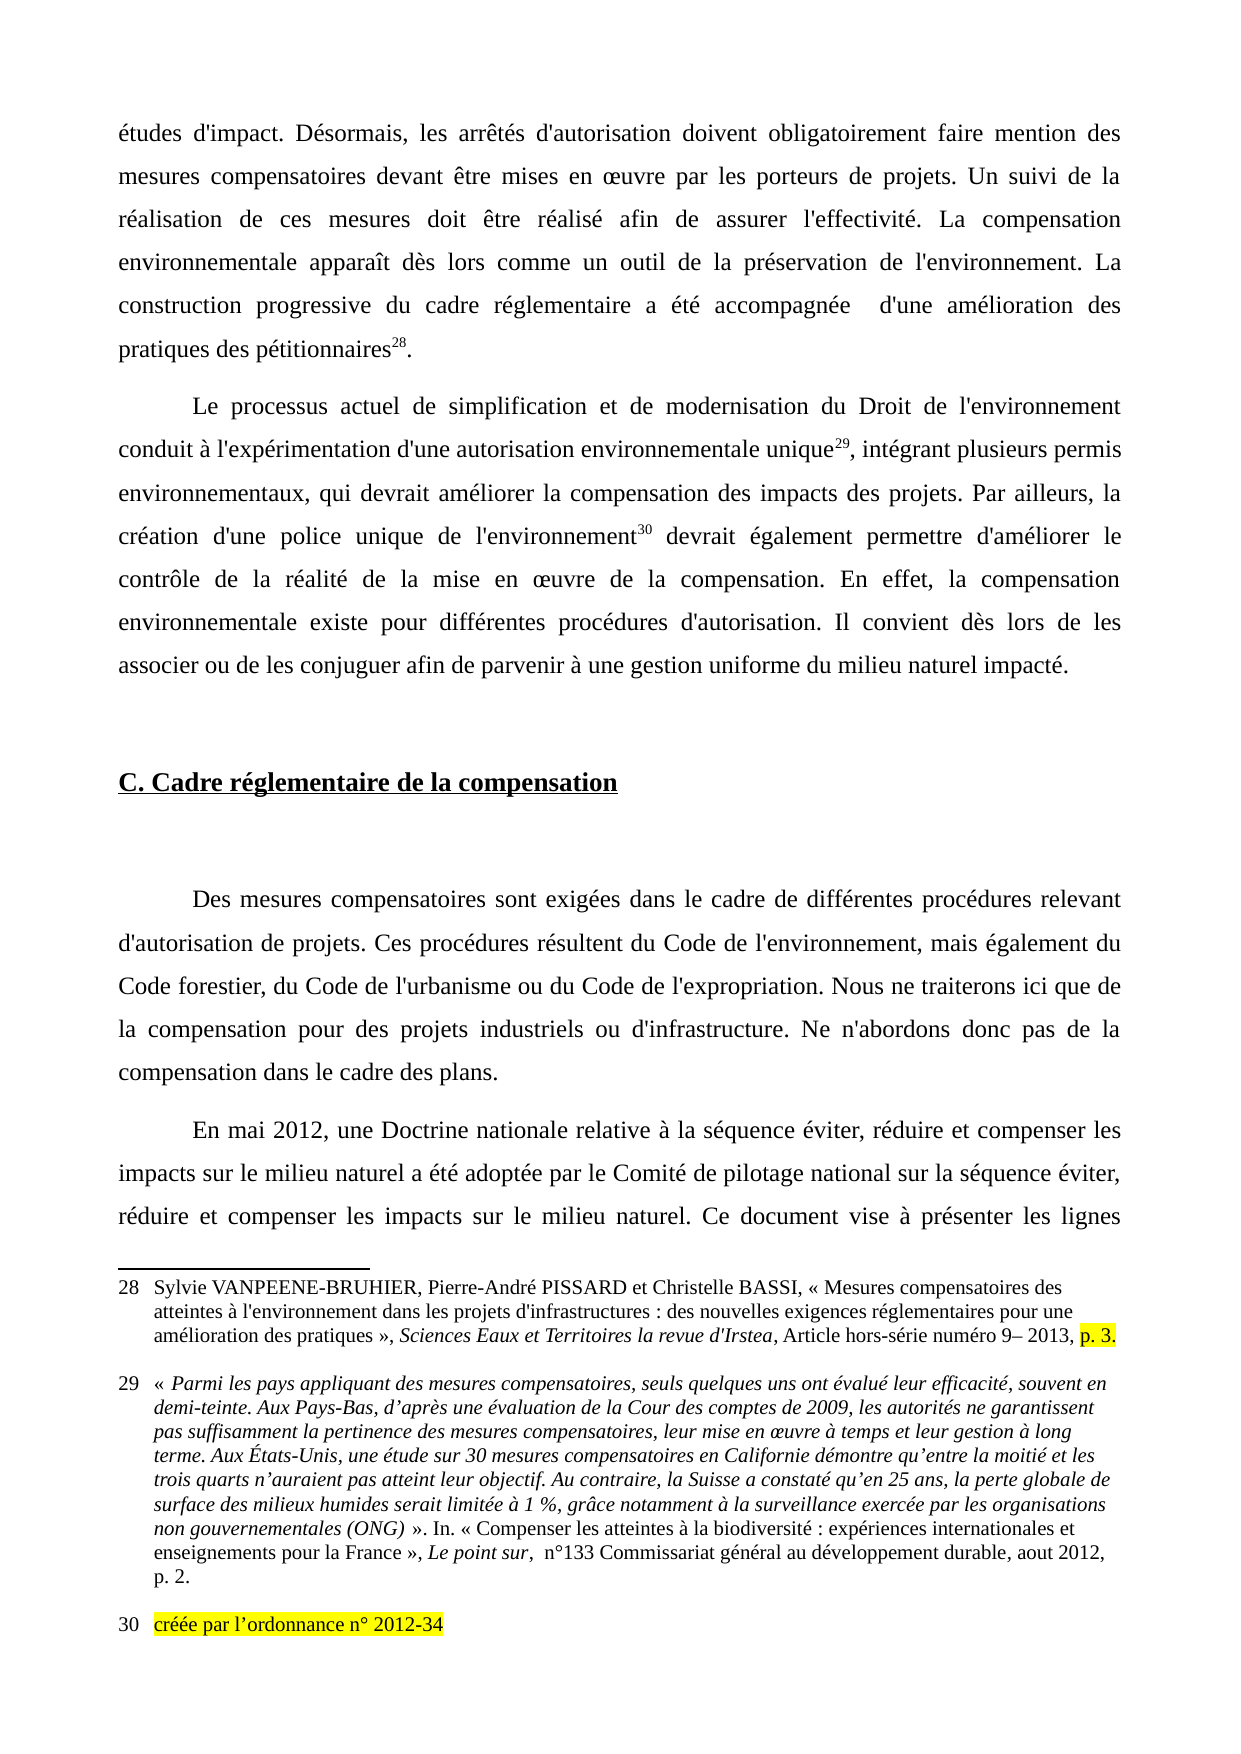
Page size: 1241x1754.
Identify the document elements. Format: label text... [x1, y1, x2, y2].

text C. Cadre réglementaire de la compensation [118, 766, 1122, 797]
text « Parmi les pays appliquant des mesures compensatoires, seuls quelques uns ont évalué leur efficacité, souvent en demi-teinte. Aux Pays-Bas, d’après une évaluation de la Cour des comptes de 2009, les autorités ne garantissent pas suffisamment la pertinence des mesures compensatoires, leur mise en œuvre à temps et leur gestion à long terme. Aux États-Unis, une étude sur 30 mesures compensatoires en Californie démontre qu’entre la moitié et les trois quarts n’auraient pas atteint leur objectif. Au contraire, la Suisse a constaté qu’en 25 ans, la perte globale de surface des milieux humides serait limitée à 1 %, grâce notamment à la surveillance exercée par les organisations non gouvernementales (ONG) ». In. « Compenser les atteintes à la biodiversité : expériences internationales et enseignements pour la France », Le point sur, n°133 Commissariat général au développement durable, aout 2012, p. 2. [118, 1371, 1122, 1588]
text créée par l’ordonnance n° 2012-34 [118, 1612, 1122, 1636]
text études d'impact. Désormais, les arrêtés d'autorisation doivent obligatoirement faire mention des mesures compensatoires devant être mises en œuvre par les porteurs de projets. Un suivi de la réalisation de ces mesures doit être réalisé afin de assurer l'effectivité. La compensation environnementale apparaît dès lors comme un outil de la préservation de l'environnement. La construction progressive du cadre réglementaire a été accompagnée d'une amélioration des pratiques des pétitionnaires. [118, 118, 1122, 362]
text En mai 2012, une Doctrine nationale relative à la séquence éviter, réduire et compenser les impacts sur le milieu naturel a été adoptée par le Comité de pilotage national sur la séquence éviter, réduire et compenser les impacts sur le milieu naturel. Ce document vise à présenter les lignes [118, 1115, 1122, 1230]
text Sylvie VANPEENE-BRUHIER, Pierre-André PISSARD et Christelle BASSI, « Mesures compensatoires des atteintes à l'environnement dans les projets d'infrastructures : des nouvelles exigences réglementaires pour une amélioration des pratiques », Sciences Eaux et Territoires la revue d'Irstea, Article hors-série numéro 9– 2013, p. 3. [118, 1275, 1122, 1347]
text Des mesures compensatoires sont exigées dans le cadre de différentes procédures relevant d'autorisation de projets. Ces procédures résultent du Code de l'environnement, mais également du Code forestier, du Code de l'urbanisme ou du Code de l'expropriation. Nous ne traiterons ici que de la compensation pour des projets industriels ou d'infrastructure. Ne n'abordons donc pas de la compensation dans le cadre des plans. [118, 884, 1122, 1086]
text Le processus actuel de simplification et de modernisation du Droit de l'environnement conduit à l'expérimentation d'une autorisation environnementale unique, intégrant plusieurs permis environnementaux, qui devrait améliorer la compensation des impacts des projets. Par ailleurs, la création d'une police unique de l'environnement devrait également permettre d'améliorer le contrôle de la réalité de la mise en œuvre de la compensation. En effet, la compensation environnementale existe pour différentes procédures d'autorisation. Il convient dès lors de les associer ou de les conjuguer afin de parvenir à une gestion uniforme du milieu naturel impacté. [118, 391, 1122, 679]
